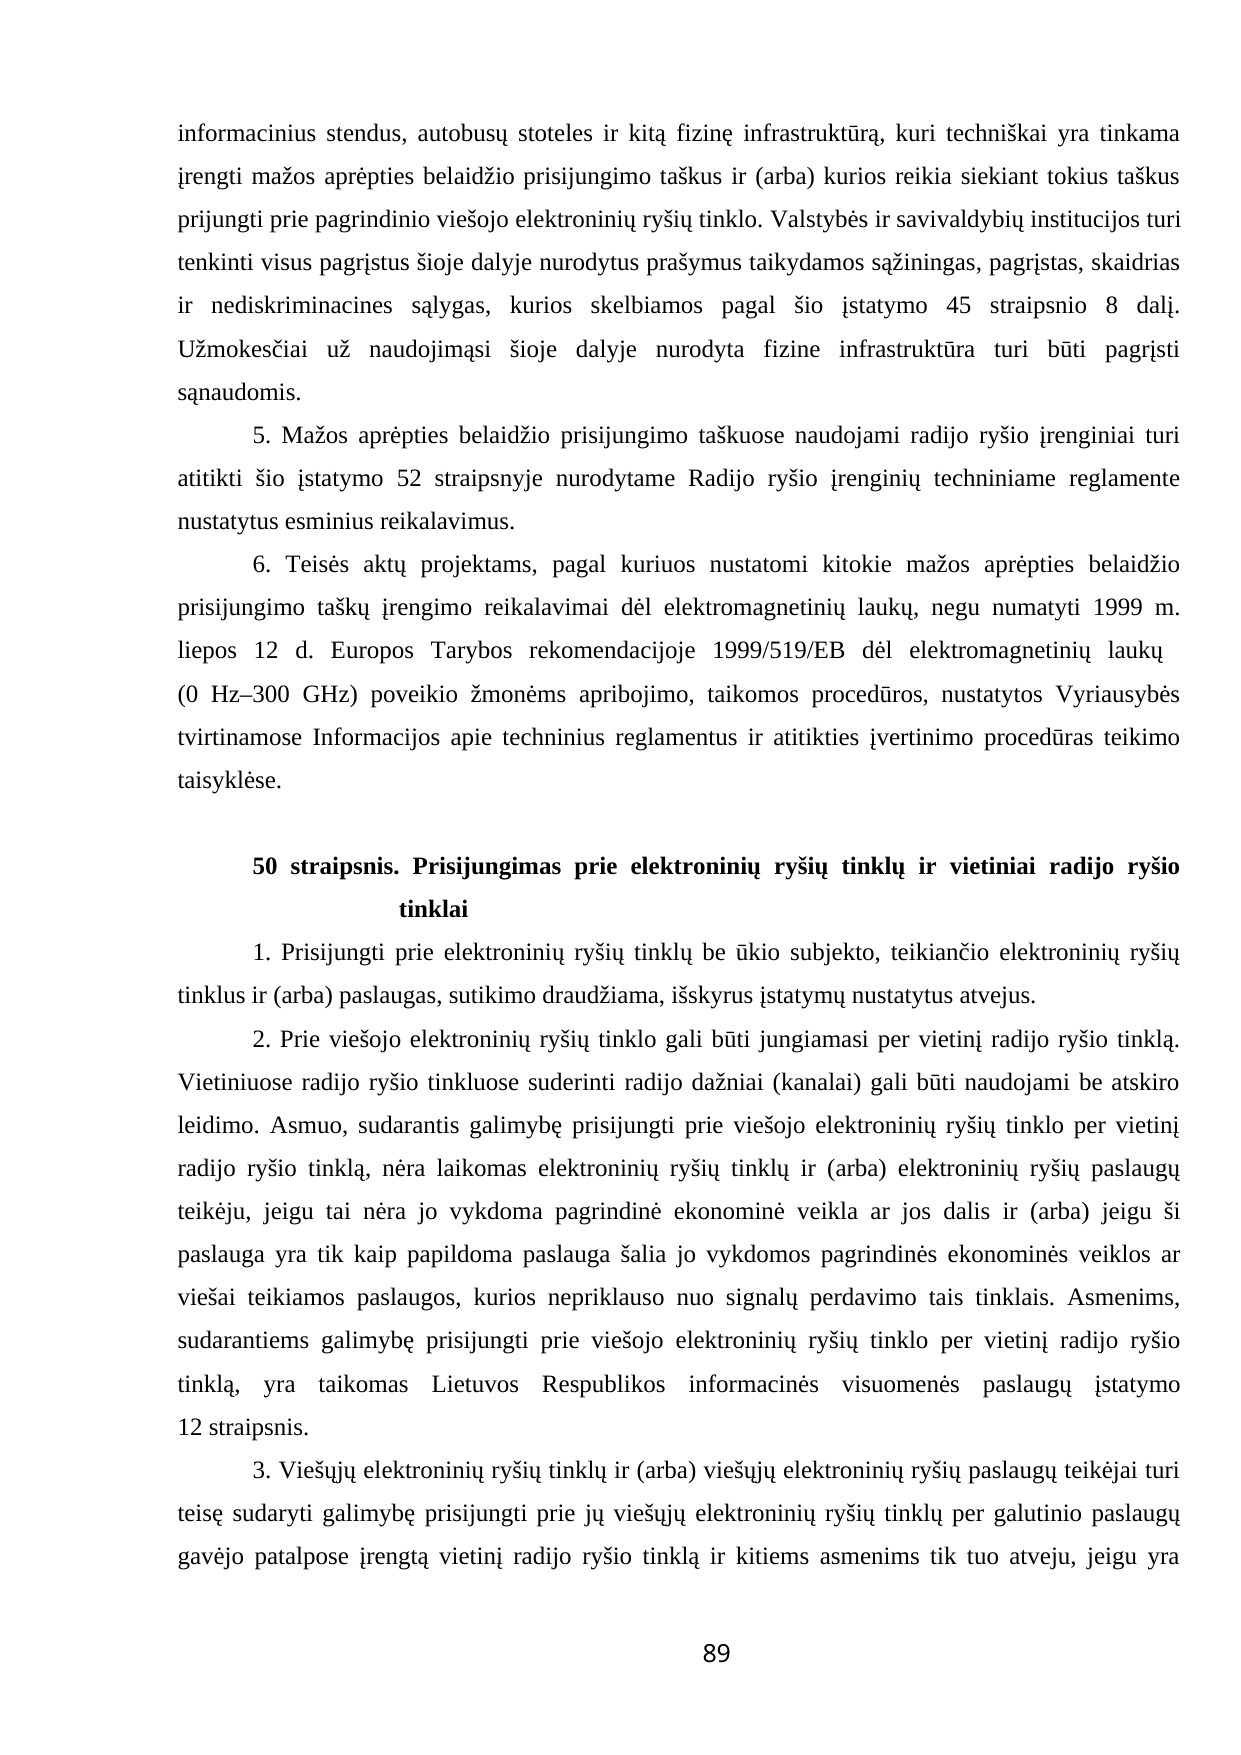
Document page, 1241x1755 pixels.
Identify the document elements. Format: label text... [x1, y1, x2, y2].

text 5. Mažos aprėpties belaidžio prisijungimo taškuose naudojami radijo ryšio įrenginiai turi atitikti šio įstatymo 52 straipsnyje nurodytame Radijo ryšio įrenginių techniniame reglamente nustatytus esminius reikalavimus. [177, 420, 1181, 535]
text 1. Prisijungti prie elektroninių ryšių tinklų be ūkio subjekto, teikiančio elektroninių ryšių tinklus ir (arba) paslaugas, sutikimo draudžiama, išskyrus įstatymų nustatytus atvejus. [177, 937, 1181, 1009]
text 6. Teisės aktų projektams, pagal kuriuos nustatomi kitokie mažos aprėpties belaidžio prisijungimo taškų įrengimo reikalavimai dėl elektromagnetinių laukų, negu numatyti 1999 m. liepos 12 d. Europos Tarybos rekomendacijoje 1999/519/EB dėl elektromagnetinių laukų (0 Hz–300 GHz) poveikio žmonėms apribojimo, taikomos procedūros, nustatytos Vyriausybės tvirtinamose Informacijos apie techninius reglamentus ir atitikties įvertinimo procedūras teikimo taisyklėse. [177, 549, 1181, 794]
text informacinius stendus, autobusų stoteles ir kitą fizinę infrastruktūrą, kuri techniškai yra tinkama įrengti mažos aprėpties belaidžio prisijungimo taškus ir (arba) kurios reikia siekiant tokius taškus prijungti prie pagrindinio viešojo elektroninių ryšių tinklo. Valstybės ir savivaldybių institucijos turi tenkinti visus pagrįstus šioje dalyje nurodytus prašymus taikydamos sąžiningas, pagrįstas, skaidrias ir nediskriminacines sąlygas, kurios skelbiamos pagal šio įstatymo 45 straipsnio 8 dalį. Užmokesčiai už naudojimąsi šioje dalyje nurodyta fizine infrastruktūra turi būti pagrįsti sąnaudomis. [177, 118, 1181, 406]
text 2. Prie viešojo elektroninių ryšių tinklo gali būti jungiamasi per vietinį radijo ryšio tinklą. Vietiniuose radijo ryšio tinkluose suderinti radijo dažniai (kanalai) gali būti naudojami be atskiro leidimo. Asmuo, sudarantis galimybę prisijungti prie viešojo elektroninių ryšių tinklo per vietinį radijo ryšio tinklą, nėra laikomas elektroninių ryšių tinklų ir (arba) elektroninių ryšių paslaugų teikėju, jeigu tai nėra jo vykdoma pagrindinė ekonominė veikla ar jos dalis ir (arba) jeigu ši paslauga yra tik kaip papildoma paslauga šalia jo vykdomos pagrindinės ekonominės veiklos ar viešai teikiamos paslaugos, kurios nepriklauso nuo signalų perdavimo tais tinklais. Asmenims, sudarantiems galimybę prisijungti prie viešojo elektroninių ryšių tinklo per vietinį radijo ryšio tinklą, yra taikomas Lietuvos Respublikos informacinės visuomenės paslaugų įstatymo 12 straipsnis. [177, 1024, 1181, 1441]
text 50 straipsnis. Prisijungimas prie elektroninių ryšių tinklų ir vietiniai radijo ryšio tinklai [252, 851, 1181, 923]
text 3. Viešųjų elektroninių ryšių tinklų ir (arba) viešųjų elektroninių ryšių paslaugų teikėjai turi teisę sudaryti galimybę prisijungti prie jų viešųjų elektroninių ryšių tinklų per galutinio paslaugų gavėjo patalpose įrengtą vietinį radijo ryšio tinklą ir kitiems asmenims tik tuo atveju, jeigu yra [177, 1455, 1181, 1570]
